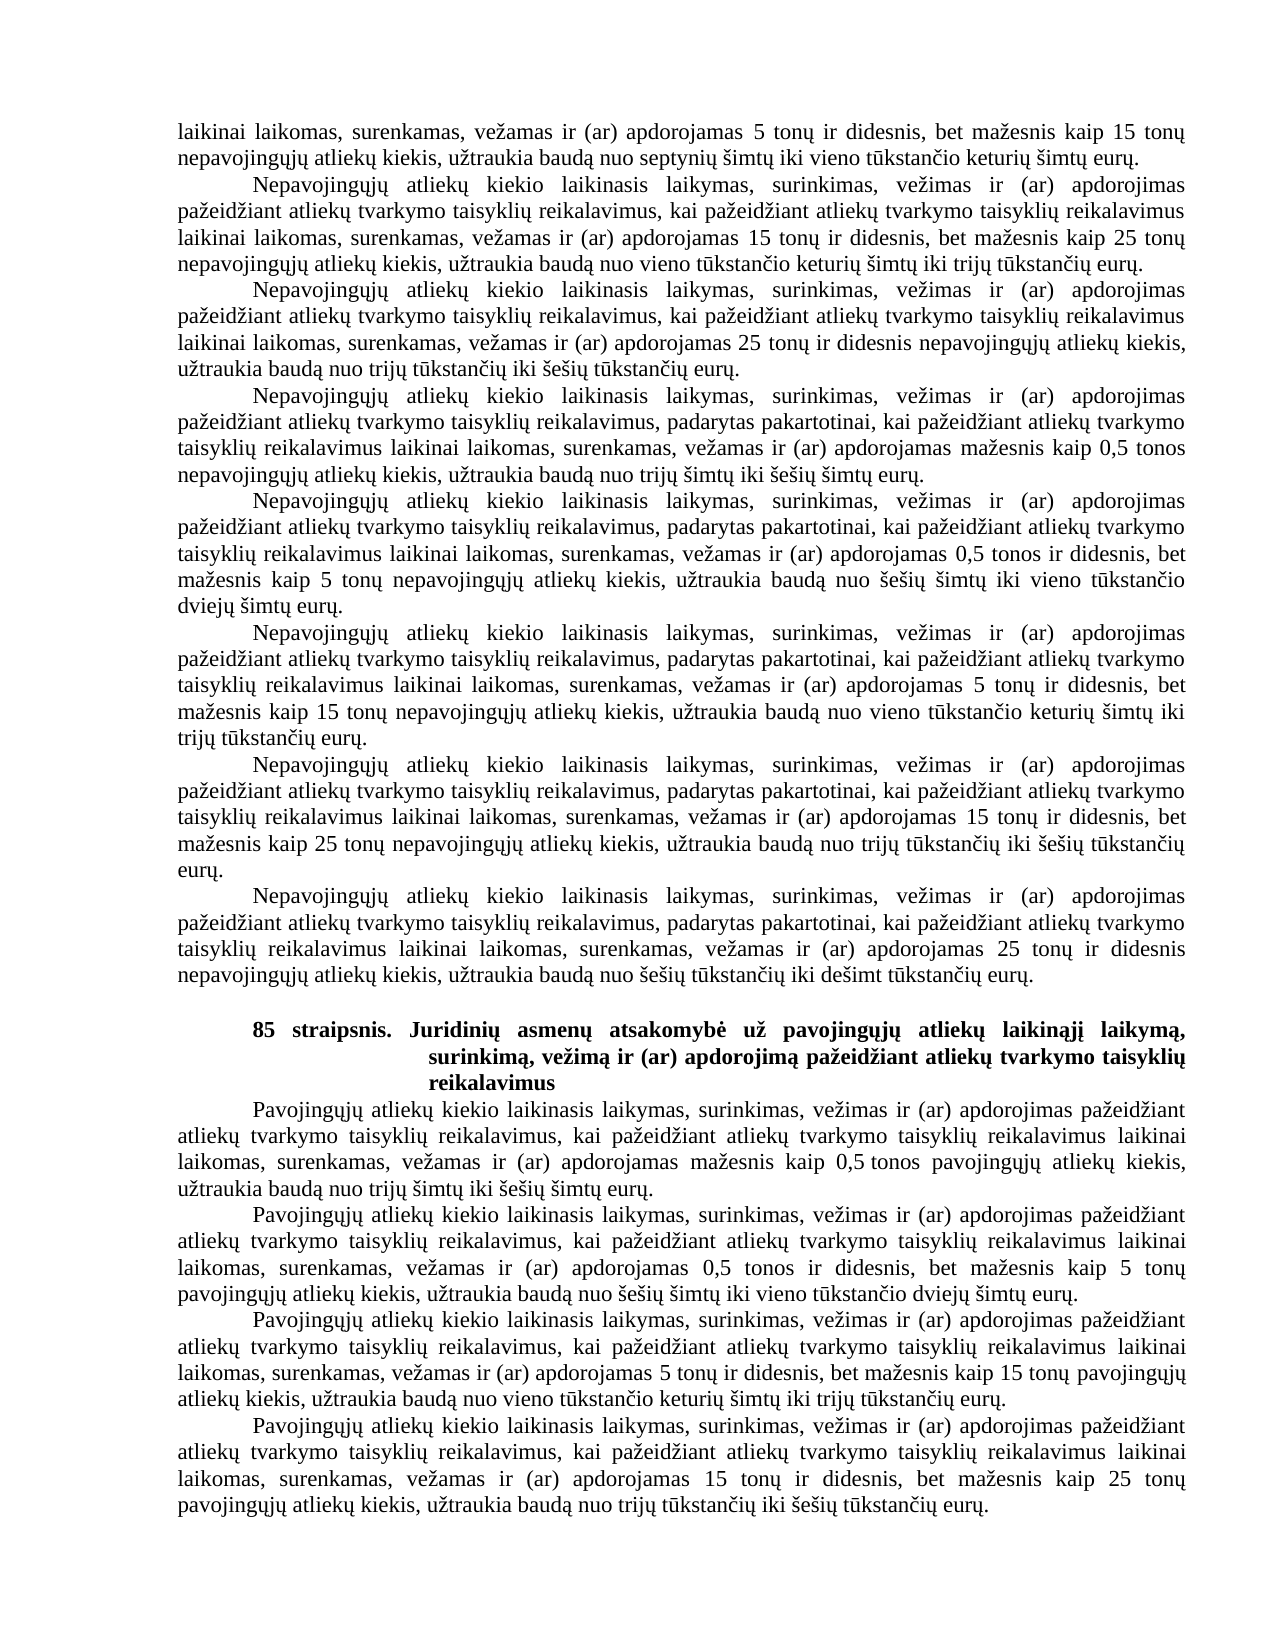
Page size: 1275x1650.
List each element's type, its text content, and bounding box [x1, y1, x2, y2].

text Pavojingųjų atliekų kiekio laikinasis laikymas, surinkimas, vežimas ir (ar) apdorojimas pažeidžiant atliekų tvarkymo taisyklių reikalavimus, kai pažeidžiant atliekų tvarkymo taisyklių reikalavimus laikinai laikomas, surenkamas, vežamas ir (ar) apdorojamas 0,5 tonos ir didesnis, bet mažesnis kaip 5 tonų pavojingųjų atliekų kiekis, užtraukia baudą nuo šešių šimtų iki vieno tūkstančio dviejų šimtų eurų. [177, 1201, 1186, 1306]
text Nepavojingųjų atliekų kiekio laikinasis laikymas, surinkimas, vežimas ir (ar) apdorojimas pažeidžiant atliekų tvarkymo taisyklių reikalavimus, kai pažeidžiant atliekų tvarkymo taisyklių reikalavimus laikinai laikomas, surenkamas, vežamas ir (ar) apdorojamas 15 tonų ir didesnis, bet mažesnis kaip 25 tonų nepavojingųjų atliekų kiekis, užtraukia baudą nuo vieno tūkstančio keturių šimtų iki trijų tūkstančių eurų. [177, 171, 1186, 276]
text 85 straipsnis. Juridinių asmenų atsakomybė už pavojingųjų atliekų laikinąjį laikymą, surinkimą, vežimą ir (ar) apdorojimą pažeidžiant atliekų tvarkymo taisyklių reikalavimus [252, 1017, 1186, 1096]
text Pavojingųjų atliekų kiekio laikinasis laikymas, surinkimas, vežimas ir (ar) apdorojimas pažeidžiant atliekų tvarkymo taisyklių reikalavimus, kai pažeidžiant atliekų tvarkymo taisyklių reikalavimus laikinai laikomas, surenkamas, vežamas ir (ar) apdorojamas 5 tonų ir didesnis, bet mažesnis kaip 15 tonų pavojingųjų atliekų kiekis, užtraukia baudą nuo vieno tūkstančio keturių šimtų iki trijų tūkstančių eurų. [177, 1306, 1186, 1412]
text Pavojingųjų atliekų kiekio laikinasis laikymas, surinkimas, vežimas ir (ar) apdorojimas pažeidžiant atliekų tvarkymo taisyklių reikalavimus, kai pažeidžiant atliekų tvarkymo taisyklių reikalavimus laikinai laikomas, surenkamas, vežamas ir (ar) apdorojamas mažesnis kaip 0,5 tonos pavojingųjų atliekų kiekis, užtraukia baudą nuo trijų šimtų iki šešių šimtų eurų. [177, 1096, 1186, 1201]
text Nepavojingųjų atliekų kiekio laikinasis laikymas, surinkimas, vežimas ir (ar) apdorojimas pažeidžiant atliekų tvarkymo taisyklių reikalavimus, kai pažeidžiant atliekų tvarkymo taisyklių reikalavimus laikinai laikomas, surenkamas, vežamas ir (ar) apdorojamas 25 tonų ir didesnis nepavojingųjų atliekų kiekis, užtraukia baudą nuo trijų tūkstančių iki šešių tūkstančių eurų. [177, 276, 1186, 382]
text Pavojingųjų atliekų kiekio laikinasis laikymas, surinkimas, vežimas ir (ar) apdorojimas pažeidžiant atliekų tvarkymo taisyklių reikalavimus, kai pažeidžiant atliekų tvarkymo taisyklių reikalavimus laikinai laikomas, surenkamas, vežamas ir (ar) apdorojamas 15 tonų ir didesnis, bet mažesnis kaip 25 tonų pavojingųjų atliekų kiekis, užtraukia baudą nuo trijų tūkstančių iki šešių tūkstančių eurų. [177, 1412, 1186, 1517]
text Nepavojingųjų atliekų kiekio laikinasis laikymas, surinkimas, vežimas ir (ar) apdorojimas pažeidžiant atliekų tvarkymo taisyklių reikalavimus, padarytas pakartotinai, kai pažeidžiant atliekų tvarkymo taisyklių reikalavimus laikinai laikomas, surenkamas, vežamas ir (ar) apdorojamas mažesnis kaip 0,5 tonos nepavojingųjų atliekų kiekis, užtraukia baudą nuo trijų šimtų iki šešių šimtų eurų. [177, 382, 1186, 487]
text Nepavojingųjų atliekų kiekio laikinasis laikymas, surinkimas, vežimas ir (ar) apdorojimas pažeidžiant atliekų tvarkymo taisyklių reikalavimus, padarytas pakartotinai, kai pažeidžiant atliekų tvarkymo taisyklių reikalavimus laikinai laikomas, surenkamas, vežamas ir (ar) apdorojamas 15 tonų ir didesnis, bet mažesnis kaip 25 tonų nepavojingųjų atliekų kiekis, užtraukia baudą nuo trijų tūkstančių iki šešių tūkstančių eurų. [177, 751, 1186, 882]
text Nepavojingųjų atliekų kiekio laikinasis laikymas, surinkimas, vežimas ir (ar) apdorojimas pažeidžiant atliekų tvarkymo taisyklių reikalavimus, padarytas pakartotinai, kai pažeidžiant atliekų tvarkymo taisyklių reikalavimus laikinai laikomas, surenkamas, vežamas ir (ar) apdorojamas 0,5 tonos ir didesnis, bet mažesnis kaip 5 tonų nepavojingųjų atliekų kiekis, užtraukia baudą nuo šešių šimtų iki vieno tūkstančio dviejų šimtų eurų. [177, 487, 1186, 619]
text Nepavojingųjų atliekų kiekio laikinasis laikymas, surinkimas, vežimas ir (ar) apdorojimas pažeidžiant atliekų tvarkymo taisyklių reikalavimus, padarytas pakartotinai, kai pažeidžiant atliekų tvarkymo taisyklių reikalavimus laikinai laikomas, surenkamas, vežamas ir (ar) apdorojamas 5 tonų ir didesnis, bet mažesnis kaip 15 tonų nepavojingųjų atliekų kiekis, užtraukia baudą nuo vieno tūkstančio keturių šimtų iki trijų tūkstančių eurų. [177, 619, 1186, 751]
text Nepavojingųjų atliekų kiekio laikinasis laikymas, surinkimas, vežimas ir (ar) apdorojimas pažeidžiant atliekų tvarkymo taisyklių reikalavimus, padarytas pakartotinai, kai pažeidžiant atliekų tvarkymo taisyklių reikalavimus laikinai laikomas, surenkamas, vežamas ir (ar) apdorojamas 25 tonų ir didesnis nepavojingųjų atliekų kiekis, užtraukia baudą nuo šešių tūkstančių iki dešimt tūkstančių eurų. [177, 882, 1186, 988]
text laikinai laikomas, surenkamas, vežamas ir (ar) apdorojamas 5 tonų ir didesnis, bet mažesnis kaip 15 tonų nepavojingųjų atliekų kiekis, užtraukia baudą nuo septynių šimtų iki vieno tūkstančio keturių šimtų eurų. [177, 118, 1186, 171]
